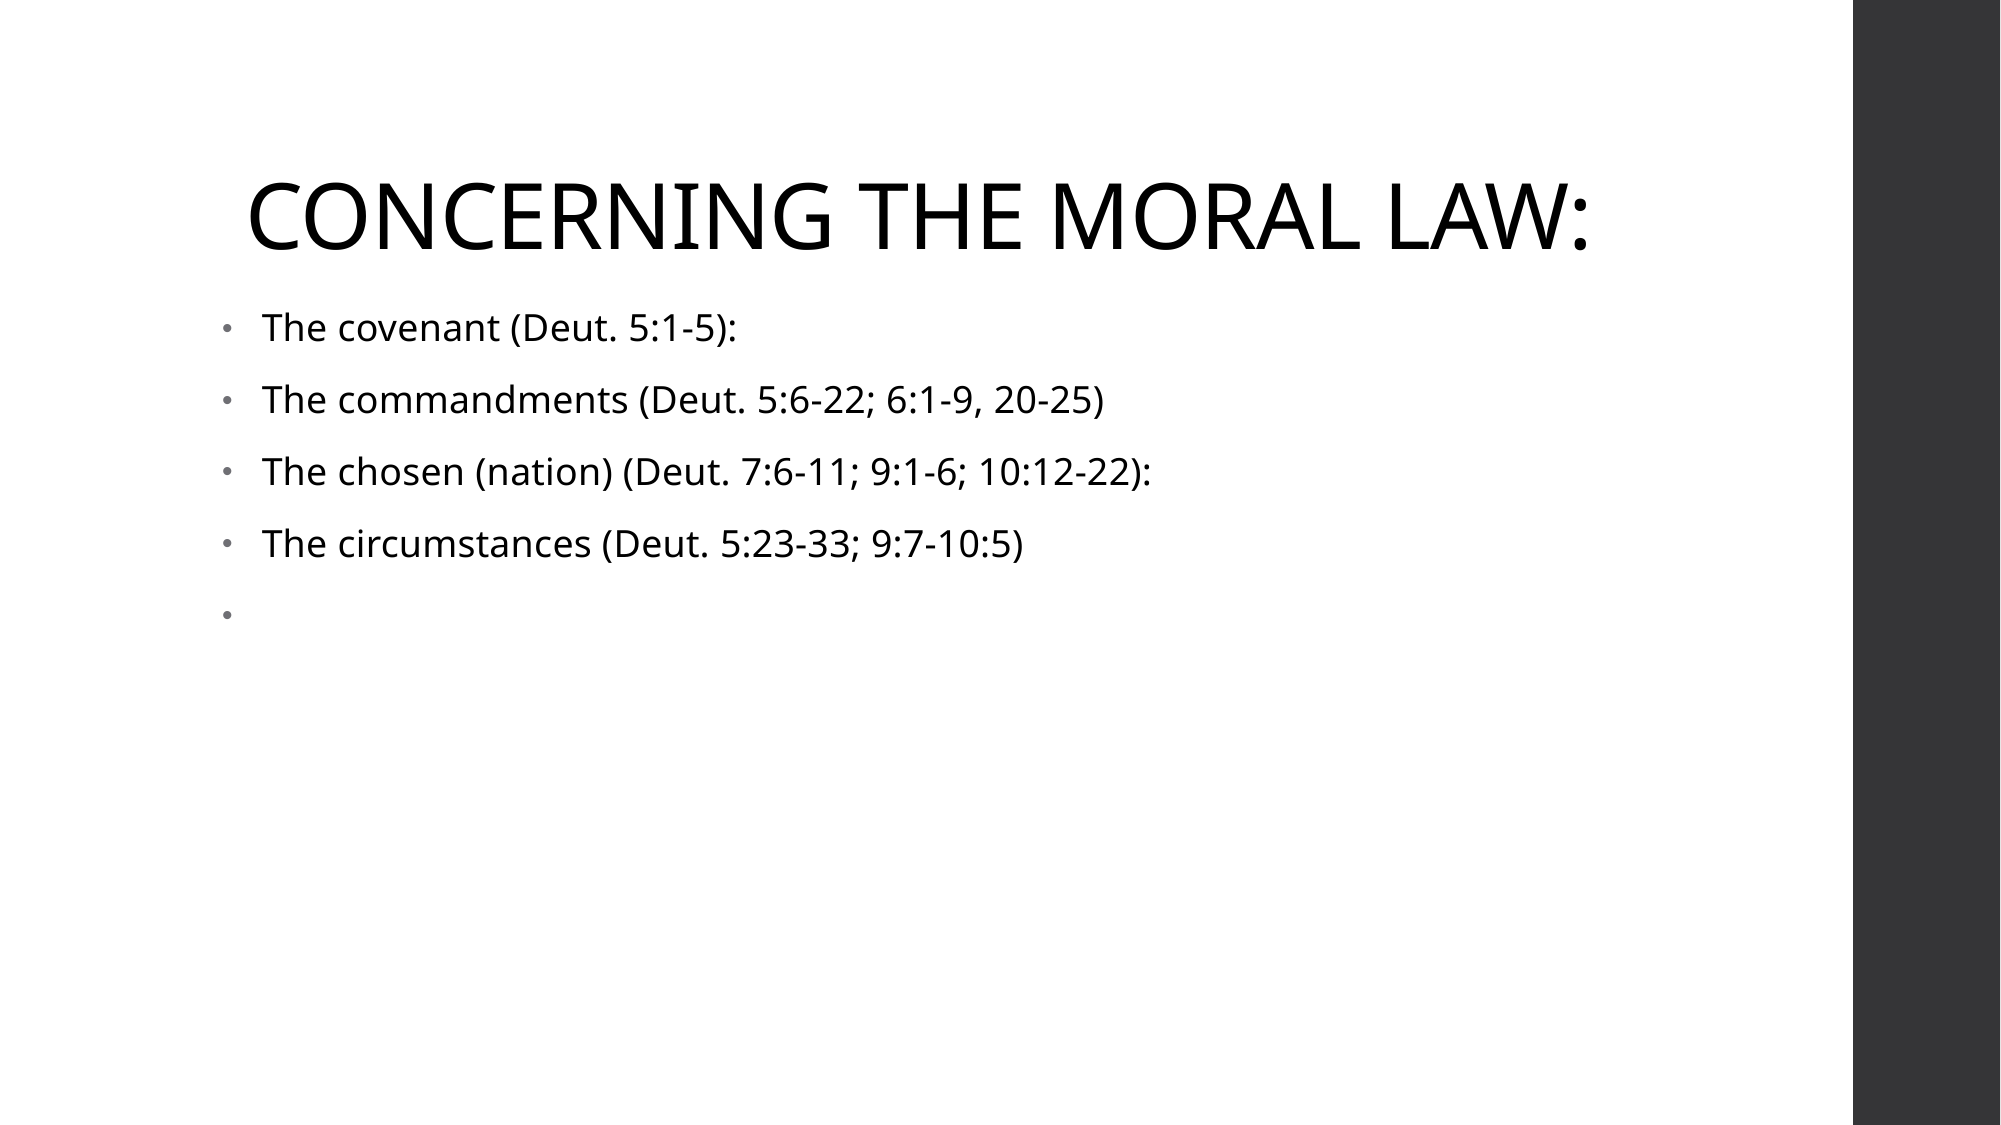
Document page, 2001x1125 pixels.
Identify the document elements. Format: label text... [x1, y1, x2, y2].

list The covenant (Deut. 5:1-5): The commandments (Deut. 5:6-22; 6:1-9, 20-25) The chosen (nation) (Deut. 7:6-11; 9:1-6; 10:12-22): The circumstances (Deut. 5:23-33; 9:7-10:5) [206, 299, 1617, 1014]
title CONCERNING THE MORAL LAW: [206, 60, 1797, 278]
